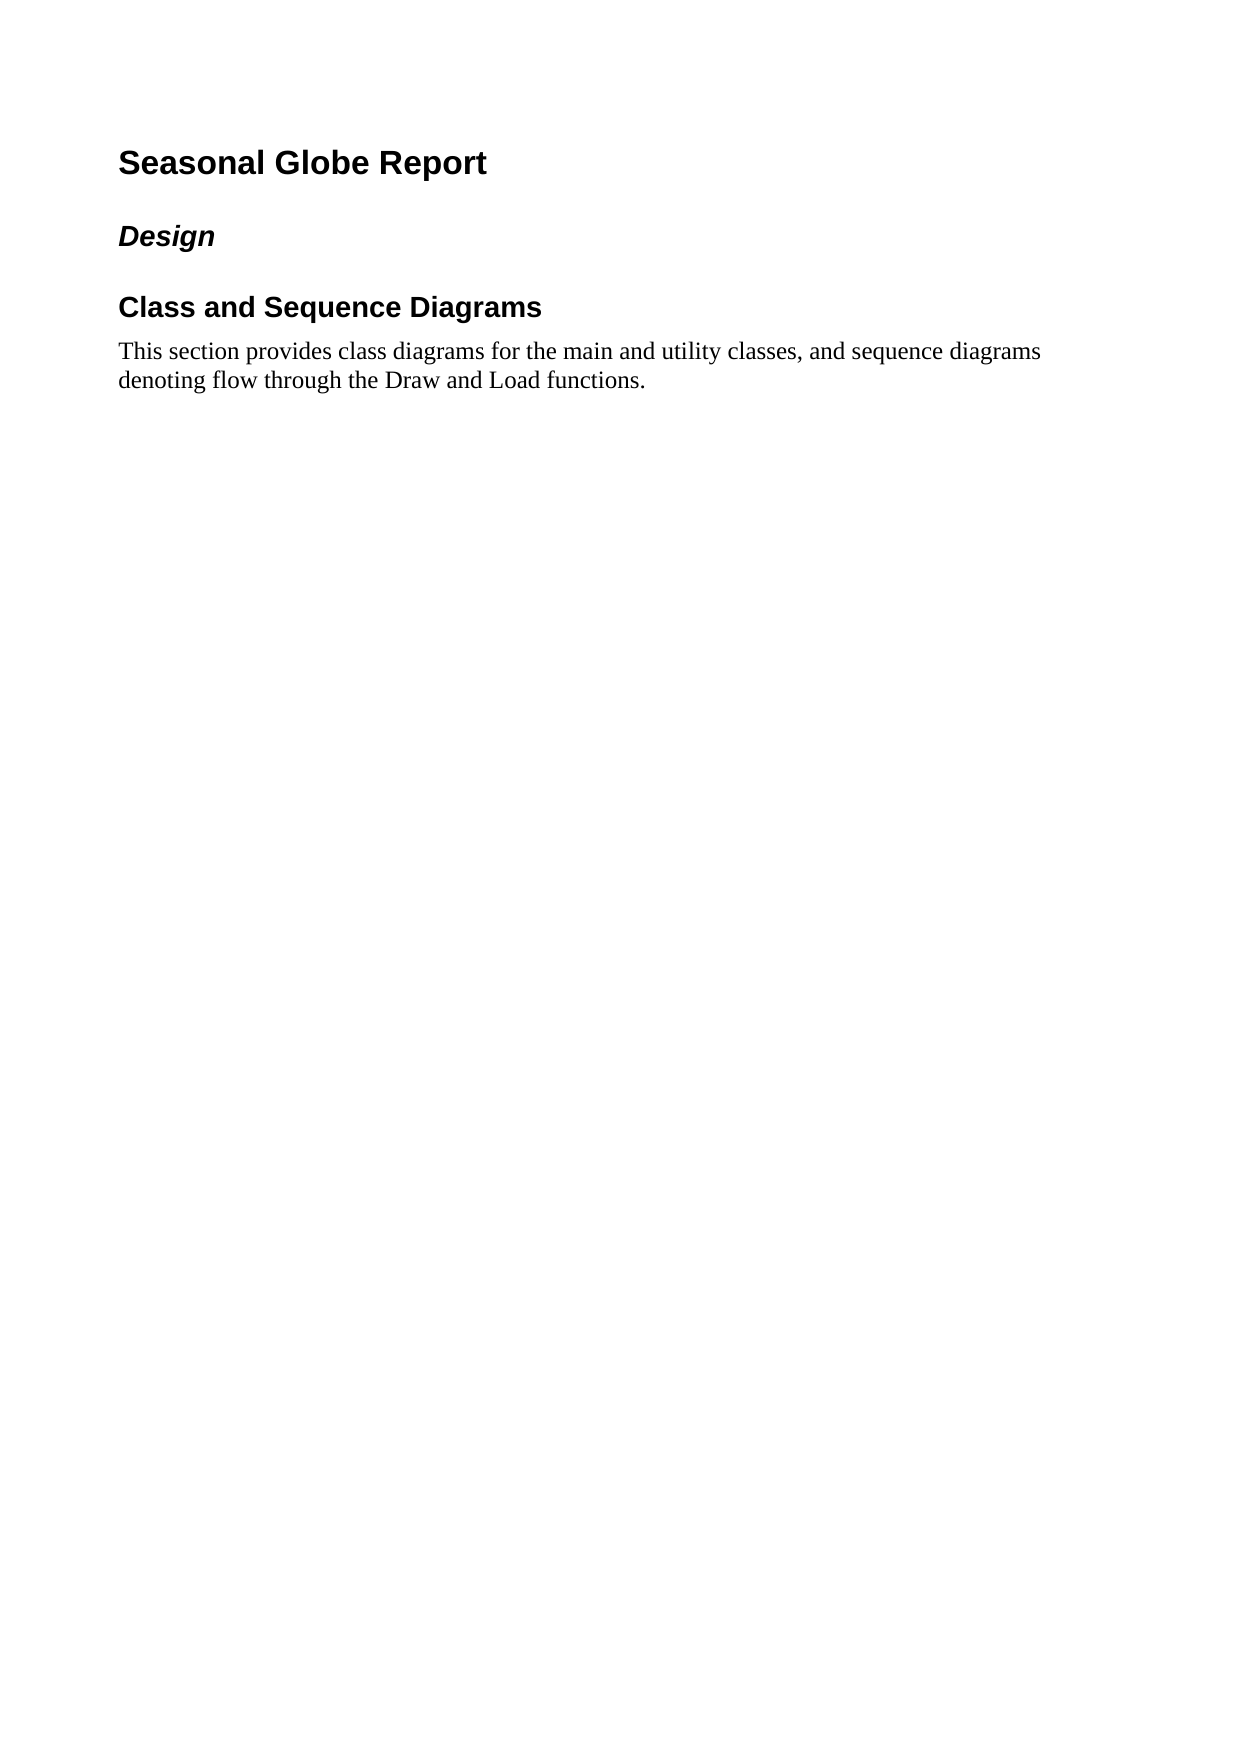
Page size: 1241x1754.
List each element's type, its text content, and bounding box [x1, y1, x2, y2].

subtitle Class and Sequence Diagrams [118, 290, 1122, 324]
text This section provides class diagrams for the main and utility classes, and sequence diagrams denoting flow through the Draw and Load functions. [118, 336, 1122, 394]
subtitle Seasonal Globe Report [118, 143, 1122, 182]
subtitle Design [118, 219, 1122, 253]
